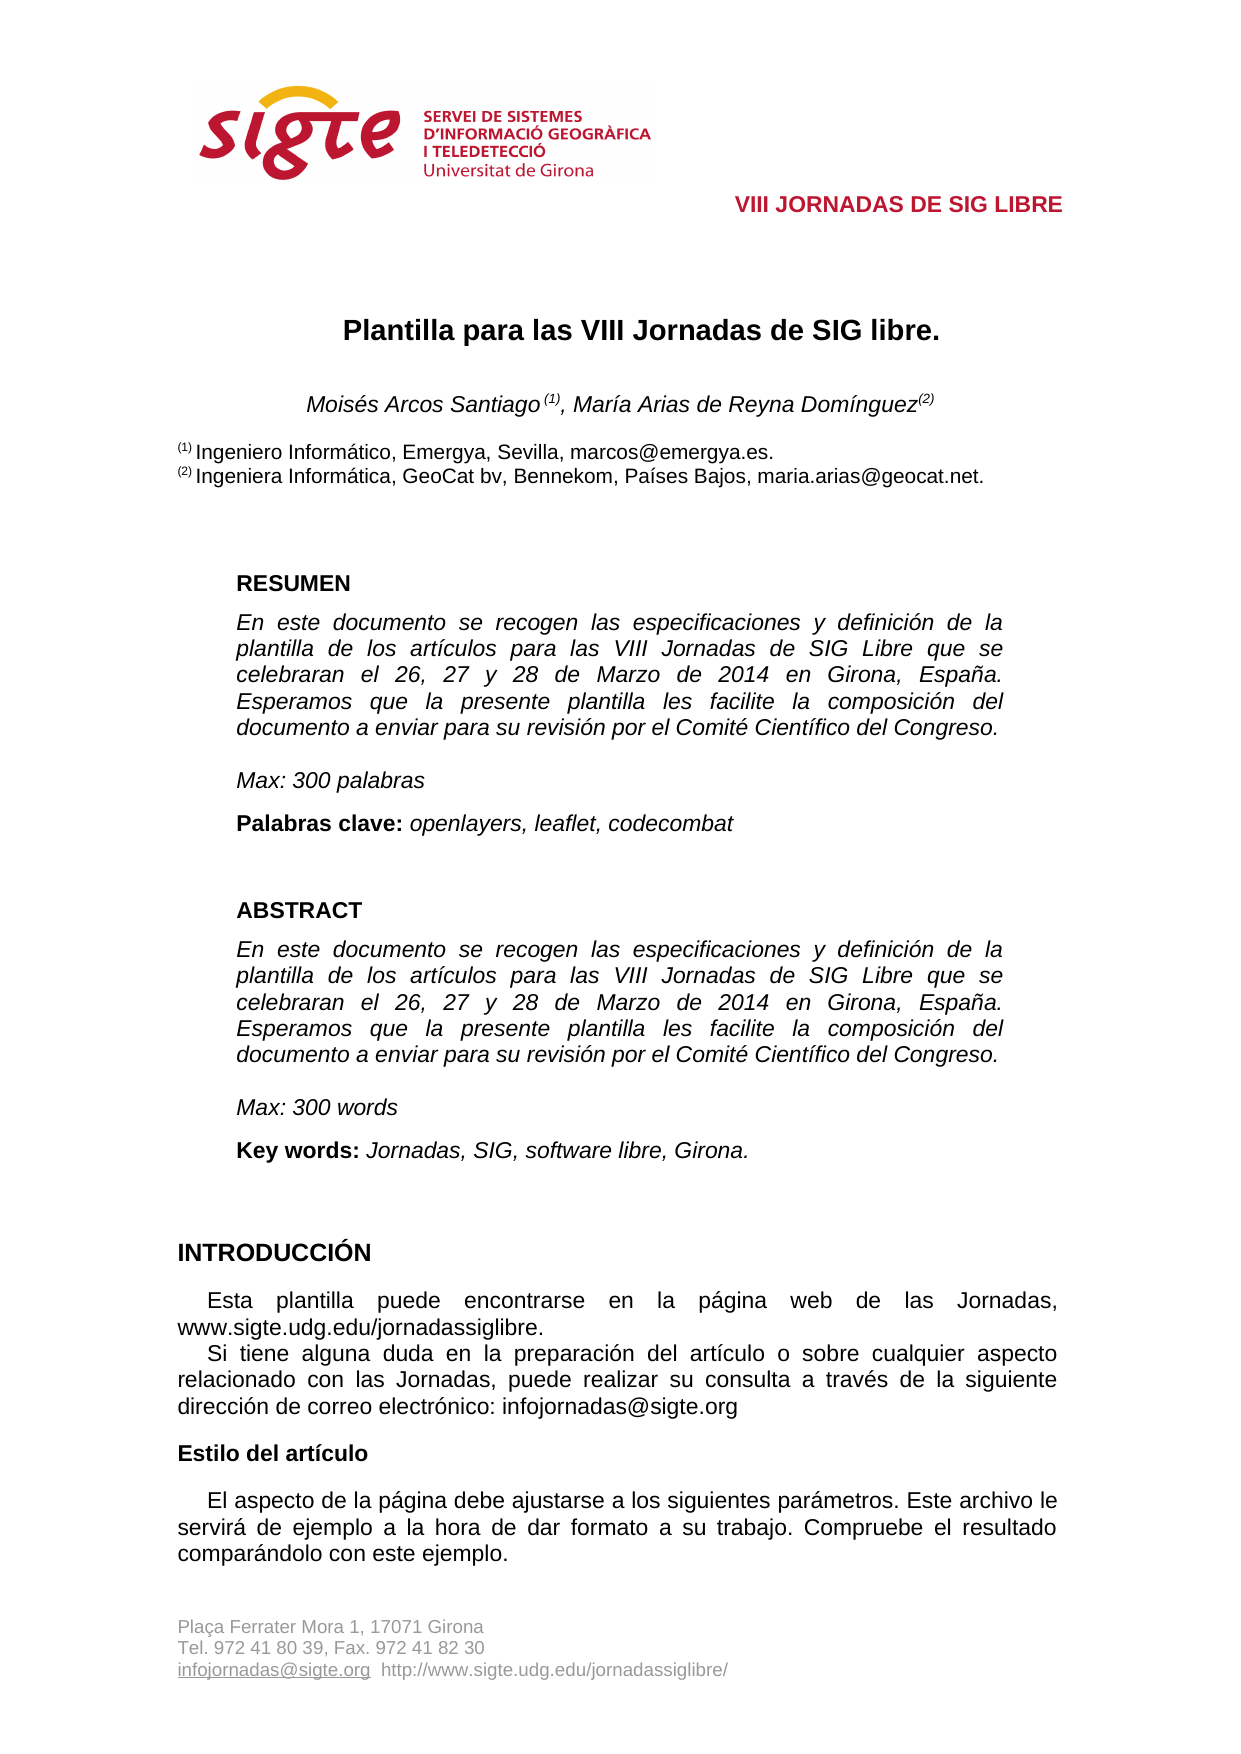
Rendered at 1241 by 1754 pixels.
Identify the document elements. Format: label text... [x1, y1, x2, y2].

text Palabras clave: openlayers, leaflet, codecombat [236, 810, 1004, 836]
text Esta plantilla puede encontrarse en la página web de las Jornadas, www.sigte.udg.edu/jornadassiglibre. [177, 1287, 1058, 1340]
text (1) Ingeniero Informático, Emergya, Sevilla, marcos@emergya.es. [177, 440, 1063, 464]
text Abstract [236, 897, 1004, 923]
text (2) Ingeniera Informática, GeoCat bv, Bennekom, Países Bajos, maria.arias@geocat.net. [177, 464, 1063, 488]
text Max: 300 palabras [236, 767, 1004, 793]
text Key words: Jornadas, SIG, software libre, Girona. [236, 1137, 1004, 1163]
text En este documento se recogen las especificaciones y definición de la plantilla de los artículos para las VIII Jornadas de SIG Libre que se celebraran el 26, 27 y 28 de Marzo de 2014 en Girona, España. Esperamos que la presente plantilla les facilite la composición del documento a enviar para su revisión por el Comité Científico del Congreso. [236, 936, 1004, 1068]
subtitle Estilo del artículo [177, 1440, 1063, 1466]
text El aspecto de la página debe ajustarse a los siguientes parámetros. Este archivo le servirá de ejemplo a la hora de dar formato a su trabajo. Compruebe el resultado comparándolo con este ejemplo. [177, 1487, 1058, 1566]
text Moisés Arcos Santiago (1), María Arias de Reyna Domínguez(2) [177, 391, 1063, 417]
picture [192, 81, 655, 184]
subtitle Introducción [177, 1238, 1063, 1266]
text Max: 300 words [236, 1094, 1004, 1120]
text Resumen [236, 570, 1004, 596]
text En este documento se recogen las especificaciones y definición de la plantilla de los artículos para las VIII Jornadas de SIG Libre que se celebraran el 26, 27 y 28 de Marzo de 2014 en Girona, España. Esperamos que la presente plantilla les facilite la composición del documento a enviar para su revisión por el Comité Científico del Congreso. [236, 608, 1004, 740]
text Plantilla para las VIII Jornadas de SIG libre. [295, 313, 988, 347]
text Si tiene alguna duda en la preparación del artículo o sobre cualquier aspecto relacionado con las Jornadas, puede realizar su consulta a través de la siguiente dirección de correo electrónico: infojornadas@sigte.org [177, 1340, 1058, 1419]
